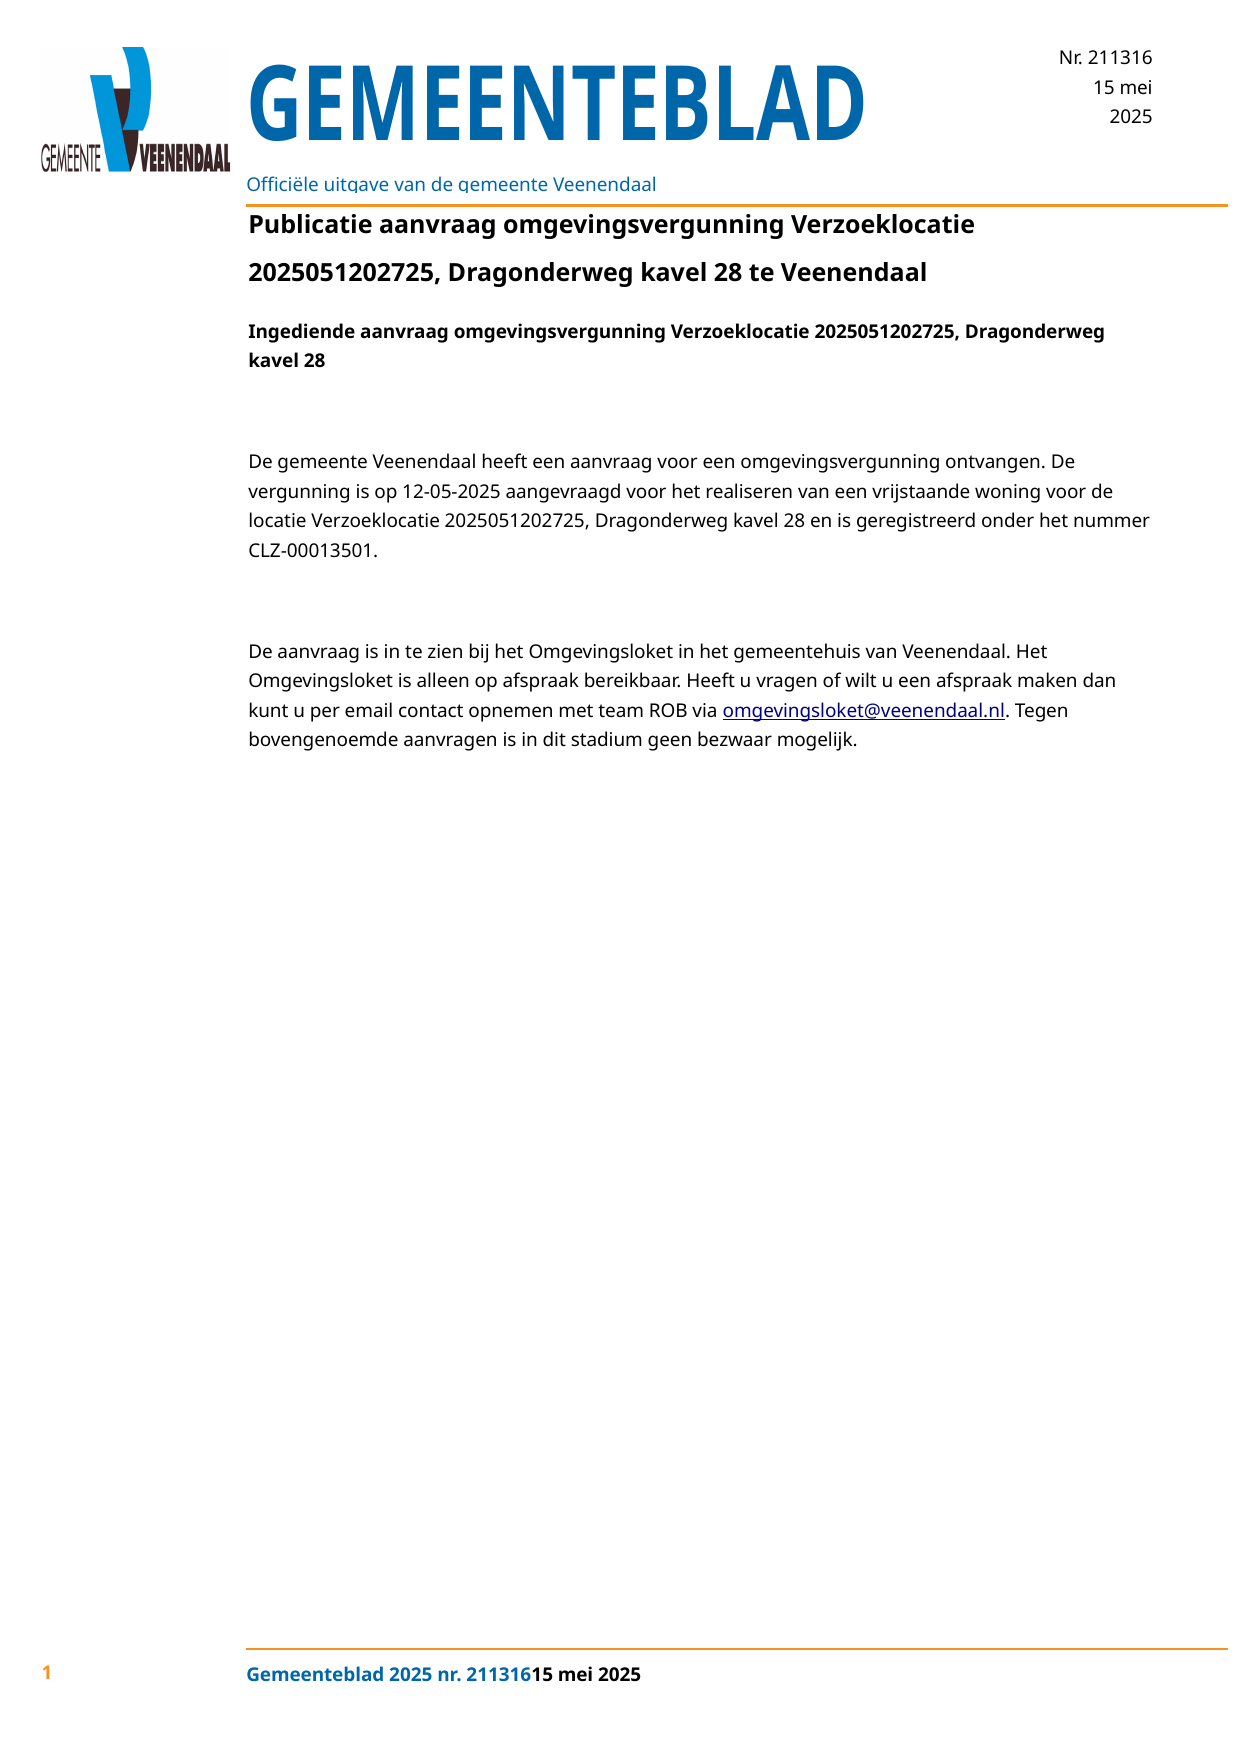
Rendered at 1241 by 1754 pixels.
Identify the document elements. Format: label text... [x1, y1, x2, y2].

text De aanvraag is in te zien bij het Omgevingsloket in het gemeentehuis van Veenendaal. Het Omgevingsloket is alleen op afspraak bereikbaar. Heeft u vragen of wilt u een afspraak maken dan kunt u per email contact opnemen met team ROB via omgevingsloket@veenendaal.nl. Tegen bovengenoemde aanvragen is in dit stadium geen bezwaar mogelijk. [248, 638, 1152, 752]
picture [41, 47, 130, 172]
text Ingediende aanvraag omgevingsvergunning Verzoeklocatie 2025051202725, Dragonderweg kavel 28 [248, 318, 1152, 373]
text De gemeente Veenendaal heeft een aanvraag voor een omgevingsvergunning ontvangen. De vergunning is op 12-05-2025 aangevraagd voor het realiseren van een vrijstaande woning voor de locatie Verzoeklocatie 2025051202725, Dragonderweg kavel 28 en is geregistreerd onder het nummer CLZ-00013501. [248, 448, 1152, 563]
picture [123, 47, 231, 172]
text Publicatie aanvraag omgevingsvergunning Verzoeklocatie 2025051202725, Dragonderweg kavel 28 te Veenendaal [248, 207, 1152, 288]
